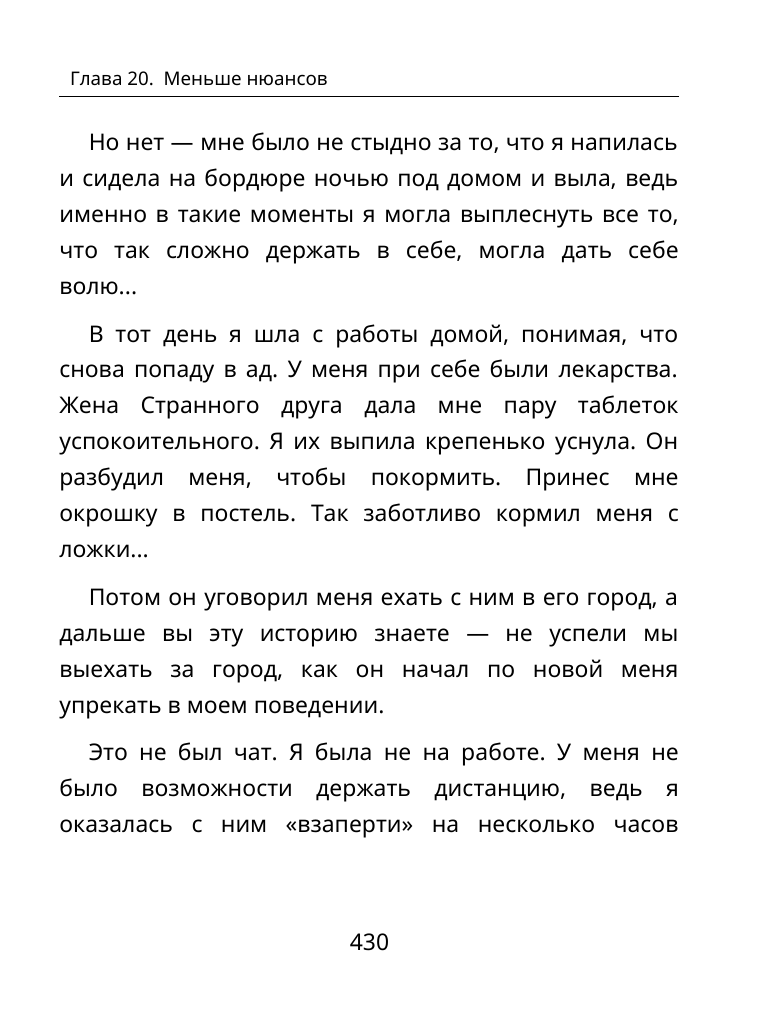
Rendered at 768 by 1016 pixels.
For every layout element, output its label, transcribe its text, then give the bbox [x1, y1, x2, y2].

text Но нет — мне было не стыдно за то, что я напилась и сидела на бордюре ночью под домом и выла, ведь именно в такие моменты я могла выплеснуть все то, что так сложно держать в себе, могла дать себе волю... [59, 126, 679, 301]
text В тот день я шла с работы домой, понимая, что снова попаду в ад. У меня при себе были лекарства. Жена Странного друга дала мне пару таблеток успокоительного. Я их выпила крепенько уснула. Он разбудил меня, чтобы покормить. Принес мне окрошку в постель. Так заботливо кормил меня с ложки... [59, 317, 679, 564]
text Это не был чат. Я была не на работе. У меня не было возможности держать дистанцию, ведь я оказалась с ним «взаперти» на несколько часов [59, 736, 679, 839]
text Потом он уговорил меня ехать с ним в его город, а дальше вы эту историю знаете — не успели мы выехать за город, как он начал по новой меня упрекать в моем поведении. [59, 581, 679, 720]
